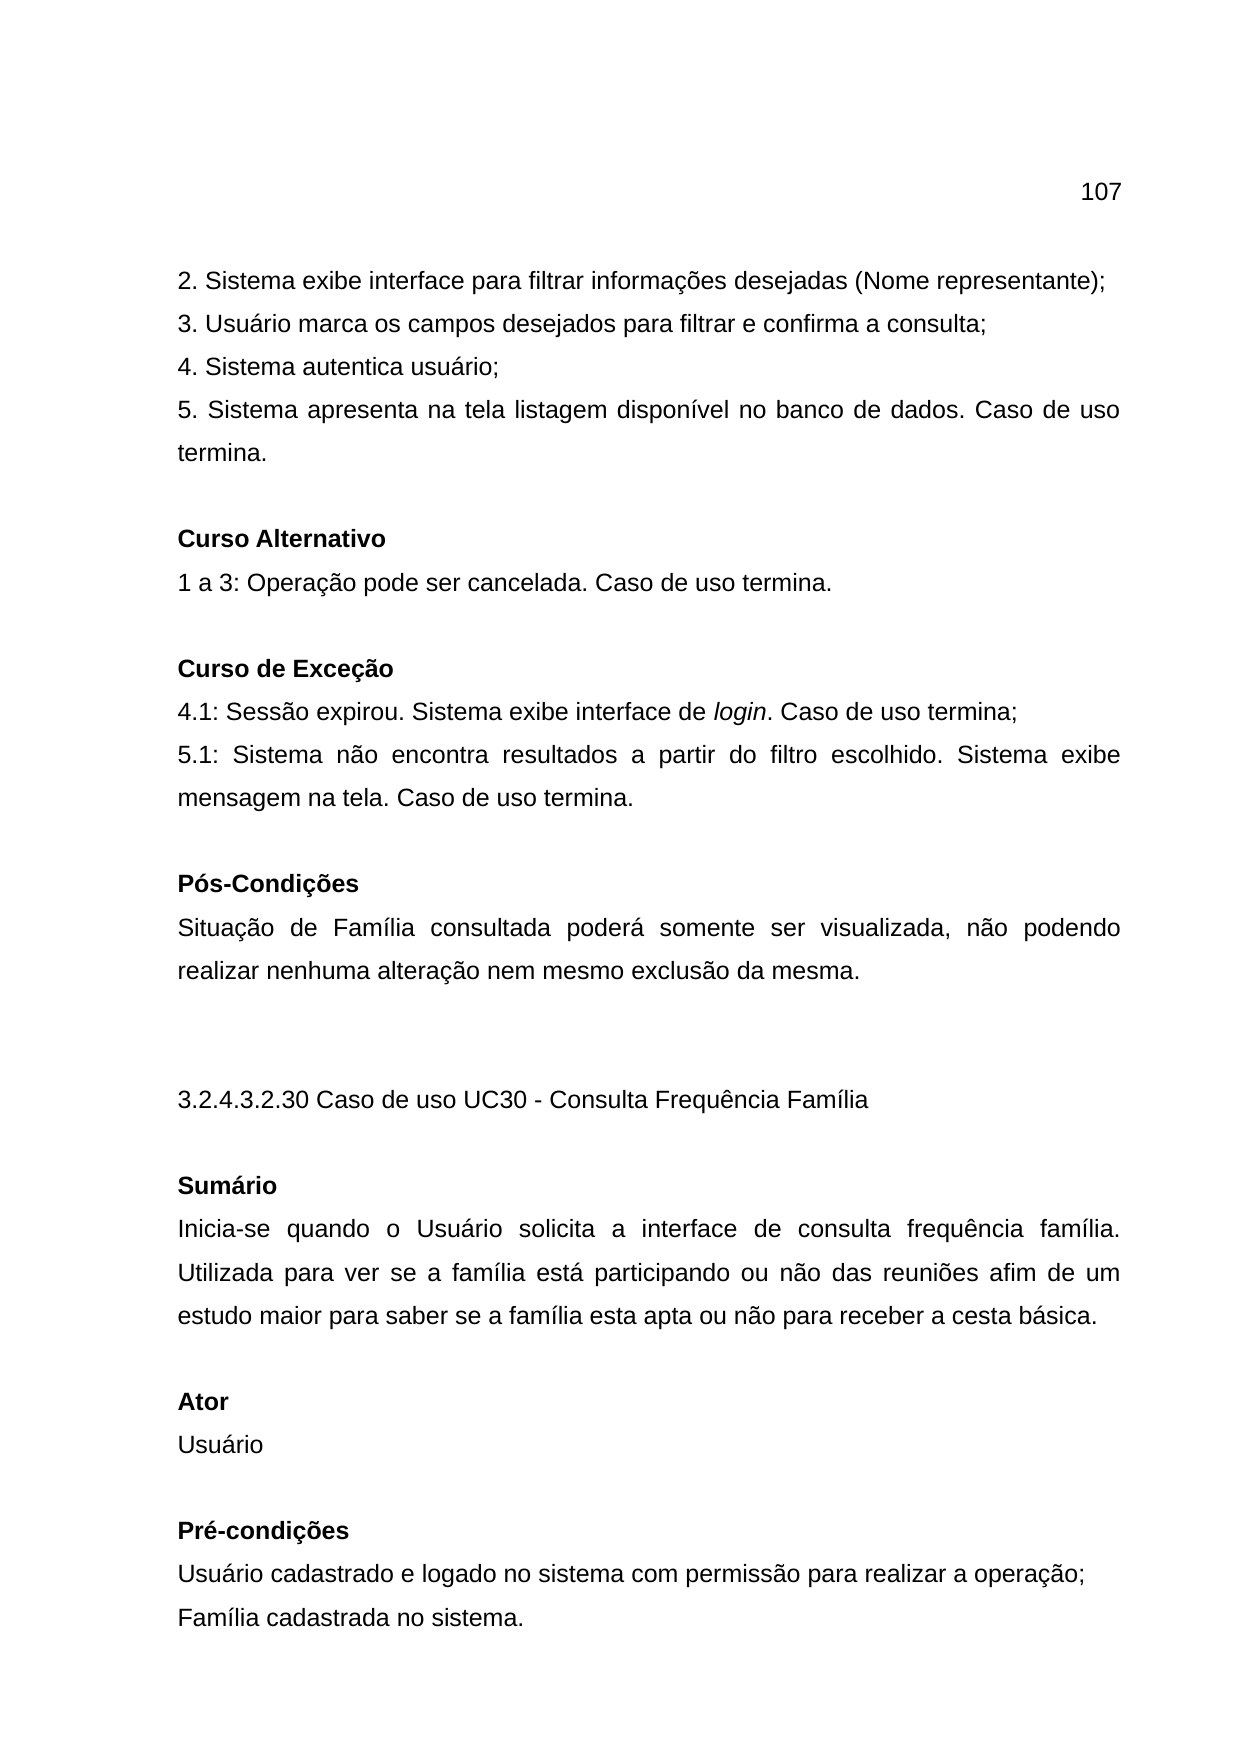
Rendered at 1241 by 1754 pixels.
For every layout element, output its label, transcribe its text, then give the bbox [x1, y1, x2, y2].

text Sumário [177, 1171, 1122, 1200]
text 1 a 3: Operação pode ser cancelada. Caso de uso termina. [177, 568, 1122, 596]
text Curso Alternativo [177, 524, 1122, 553]
text Inicia-se quando o Usuário solicita a interface de consulta frequência família. Utilizada para ver se a família está participando ou não das reuniões afim de um estudo maior para saber se a família esta apta ou não para receber a cesta básica. [177, 1214, 1122, 1329]
text Situação de Família consultada poderá somente ser visualizada, não podendo realizar nenhuma alteração nem mesmo exclusão da mesma. [177, 913, 1122, 984]
text Ator [177, 1387, 1122, 1416]
text Curso de Exceção [177, 654, 1122, 683]
text Pós-Condições [177, 869, 1122, 898]
text 5.1: Sistema não encontra resultados a partir do filtro escolhido. Sistema exibe mensagem na tela. Caso de uso termina. [177, 740, 1122, 812]
text Pré-condições [177, 1516, 1122, 1545]
text 4.1: Sessão expirou. Sistema exibe interface de login. Caso de uso termina; [177, 697, 1122, 726]
text 3. Usuário marca os campos desejados para filtrar e confirma a consulta; [177, 309, 1122, 338]
text Usuário [177, 1430, 1122, 1459]
text Família cadastrada no sistema. [177, 1603, 1122, 1631]
text 2. Sistema exibe interface para filtrar informações desejadas (Nome representante); [177, 266, 1122, 294]
text 5. Sistema apresenta na tela listagem disponível no banco de dados. Caso de uso termina. [177, 395, 1122, 467]
text 3.2.4.3.2.30 Caso de uso UC30 - Consulta Frequência Família [177, 1085, 1122, 1114]
text Usuário cadastrado e logado no sistema com permissão para realizar a operação; [177, 1559, 1122, 1588]
text 4. Sistema autentica usuário; [177, 352, 1122, 381]
